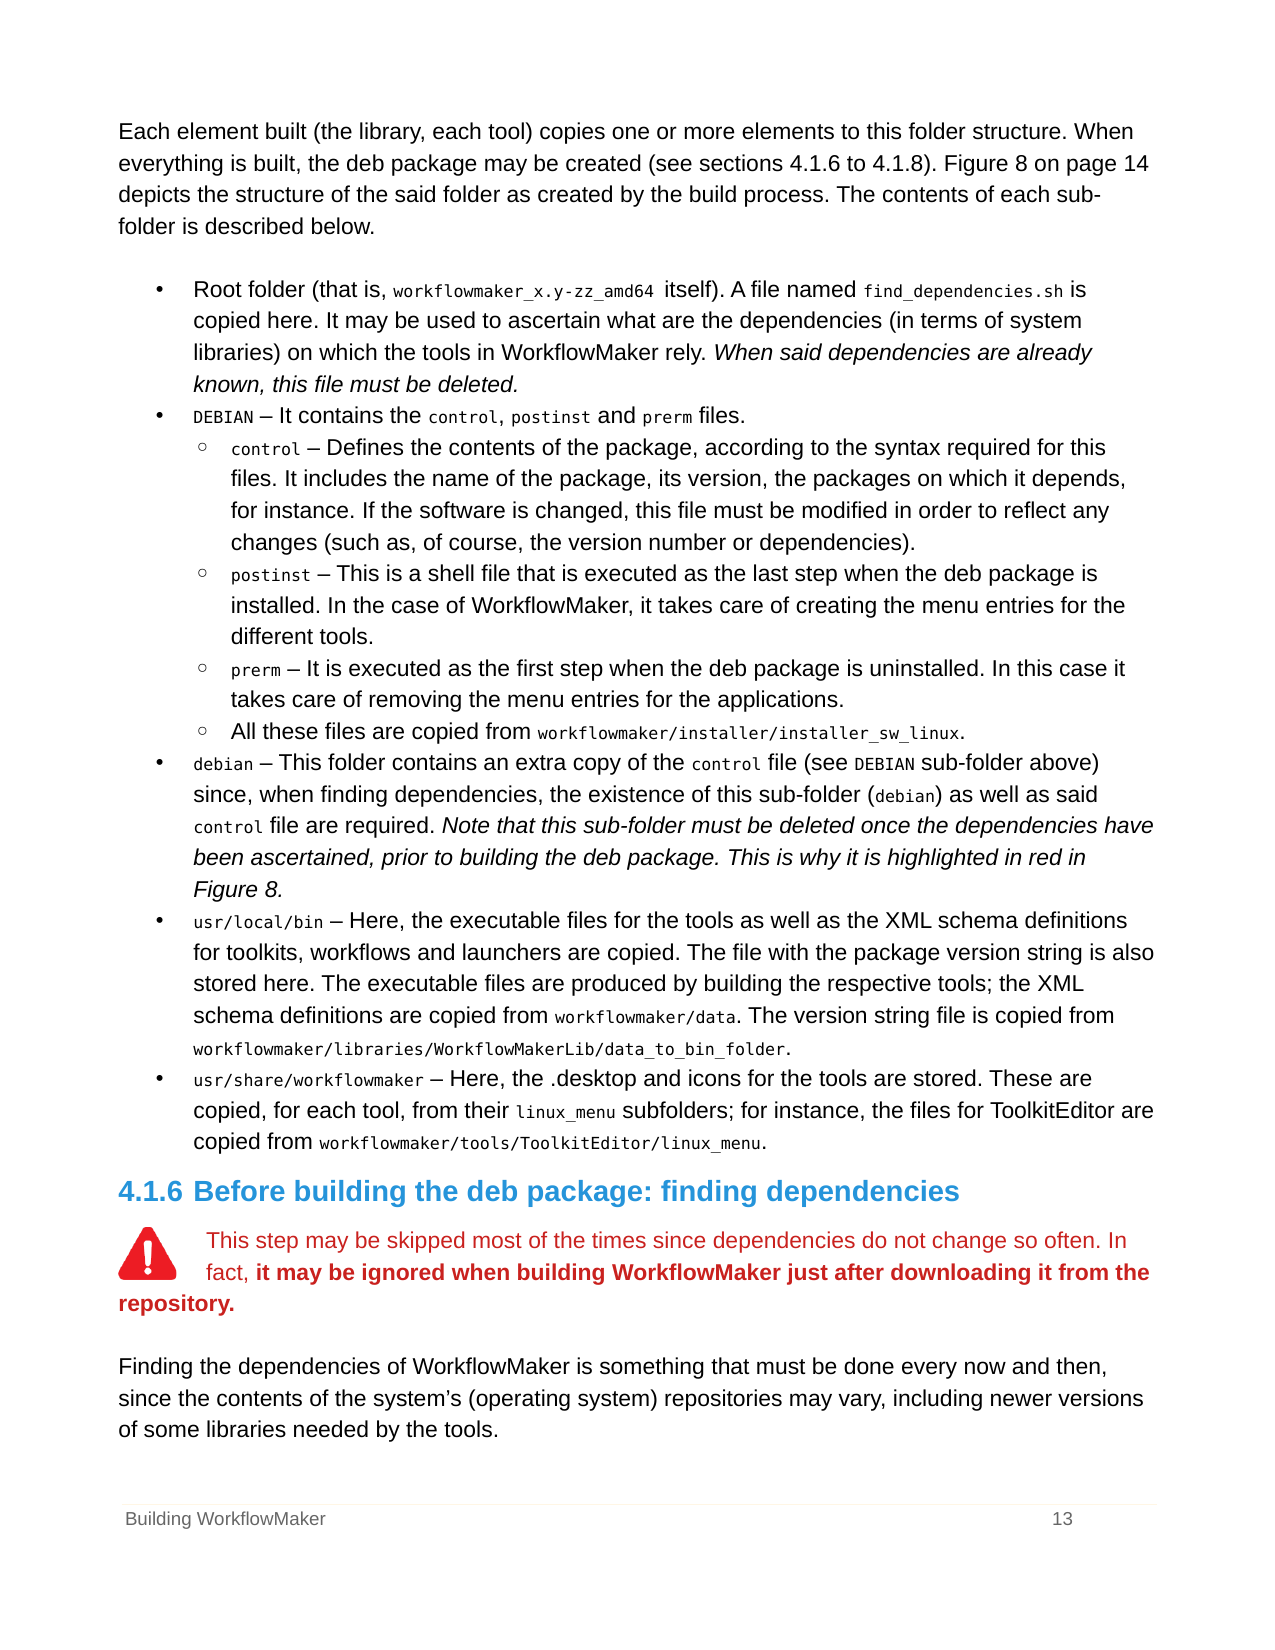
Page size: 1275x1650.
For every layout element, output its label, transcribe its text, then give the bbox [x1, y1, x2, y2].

list debian – This folder contains an extra copy of the control file (see DEBIAN sub-folder above) since, when finding dependencies, the existence of this sub-folder (debian) as well as said control file are required. Note that this sub-folder must be deleted once the dependencies have been ascertained, prior to building the deb package. This is why it is highlighted in red in Figure 8. [156, 749, 1157, 902]
list DEBIAN – It contains the control, postinst and prerm files. [156, 402, 1157, 428]
list prerm – It is executed as the first step when the deb package is uninstalled. In this case it takes care of removing the menu entries for the applications. [193, 655, 1157, 713]
list All these files are copied from workflowmaker/installer/installer_sw_linux. [193, 718, 1157, 744]
picture [118, 1227, 177, 1280]
text Each element built (the library, each tool) copies one or more elements to this folder structure. When everything is built, the deb package may be created (see sections 4.1.6 to 4.1.8). Figure 8 on page 14 depicts the structure of the said folder as created by the build process. The contents of each sub-folder is described below. [118, 118, 1157, 239]
text Finding the dependencies of WorkflowMaker is something that must be done every now and then, since the contents of the system’s (operating system) repositories may vary, including newer versions of some libraries needed by the tools. [118, 1353, 1157, 1443]
list usr/local/bin – Here, the executable files for the tools as well as the XML schema definitions for toolkits, workflows and launchers are copied. The file with the package version string is also stored here. The executable files are produced by building the respective tools; the XML schema definitions are copied from workflowmaker/data. The version string file is copied from workflowmaker/libraries/WorkflowMakerLib/data_to_bin_folder. [156, 907, 1157, 1060]
list postinst – This is a shell file that is executed as the last step when the deb package is installed. In the case of WorkflowMaker, it takes care of creating the menu entries for the different tools. [193, 560, 1157, 649]
list control – Defines the contents of the package, according to the syntax required for this files. It includes the name of the package, its version, the packages on which it depends, for instance. If the software is changed, this file must be modified in order to reflect any changes (such as, of course, the version number or dependencies). [193, 434, 1157, 555]
text This step may be skipped most of the times since dependencies do not change so often. In fact, it may be ignored when building WorkflowMaker just after downloading it from the repository. [118, 1227, 1157, 1316]
subtitle Before building the deb package: finding dependencies [118, 1174, 1157, 1208]
list usr/share/workflowmaker – Here, the .desktop and icons for the tools are stored. These are copied, for each tool, from their linux_menu subfolders; for instance, the files for ToolkitEditor are copied from workflowmaker/tools/ToolkitEditor/linux_menu. [156, 1065, 1157, 1154]
list Root folder (that is, workflowmaker_x.y-zz_amd64 itself). A file named find_dependencies.sh is copied here. It may be used to ascertain what are the dependencies (in terms of system libraries) on which the tools in WorkflowMaker rely. When said dependencies are already known, this file must be deleted. [156, 276, 1157, 397]
